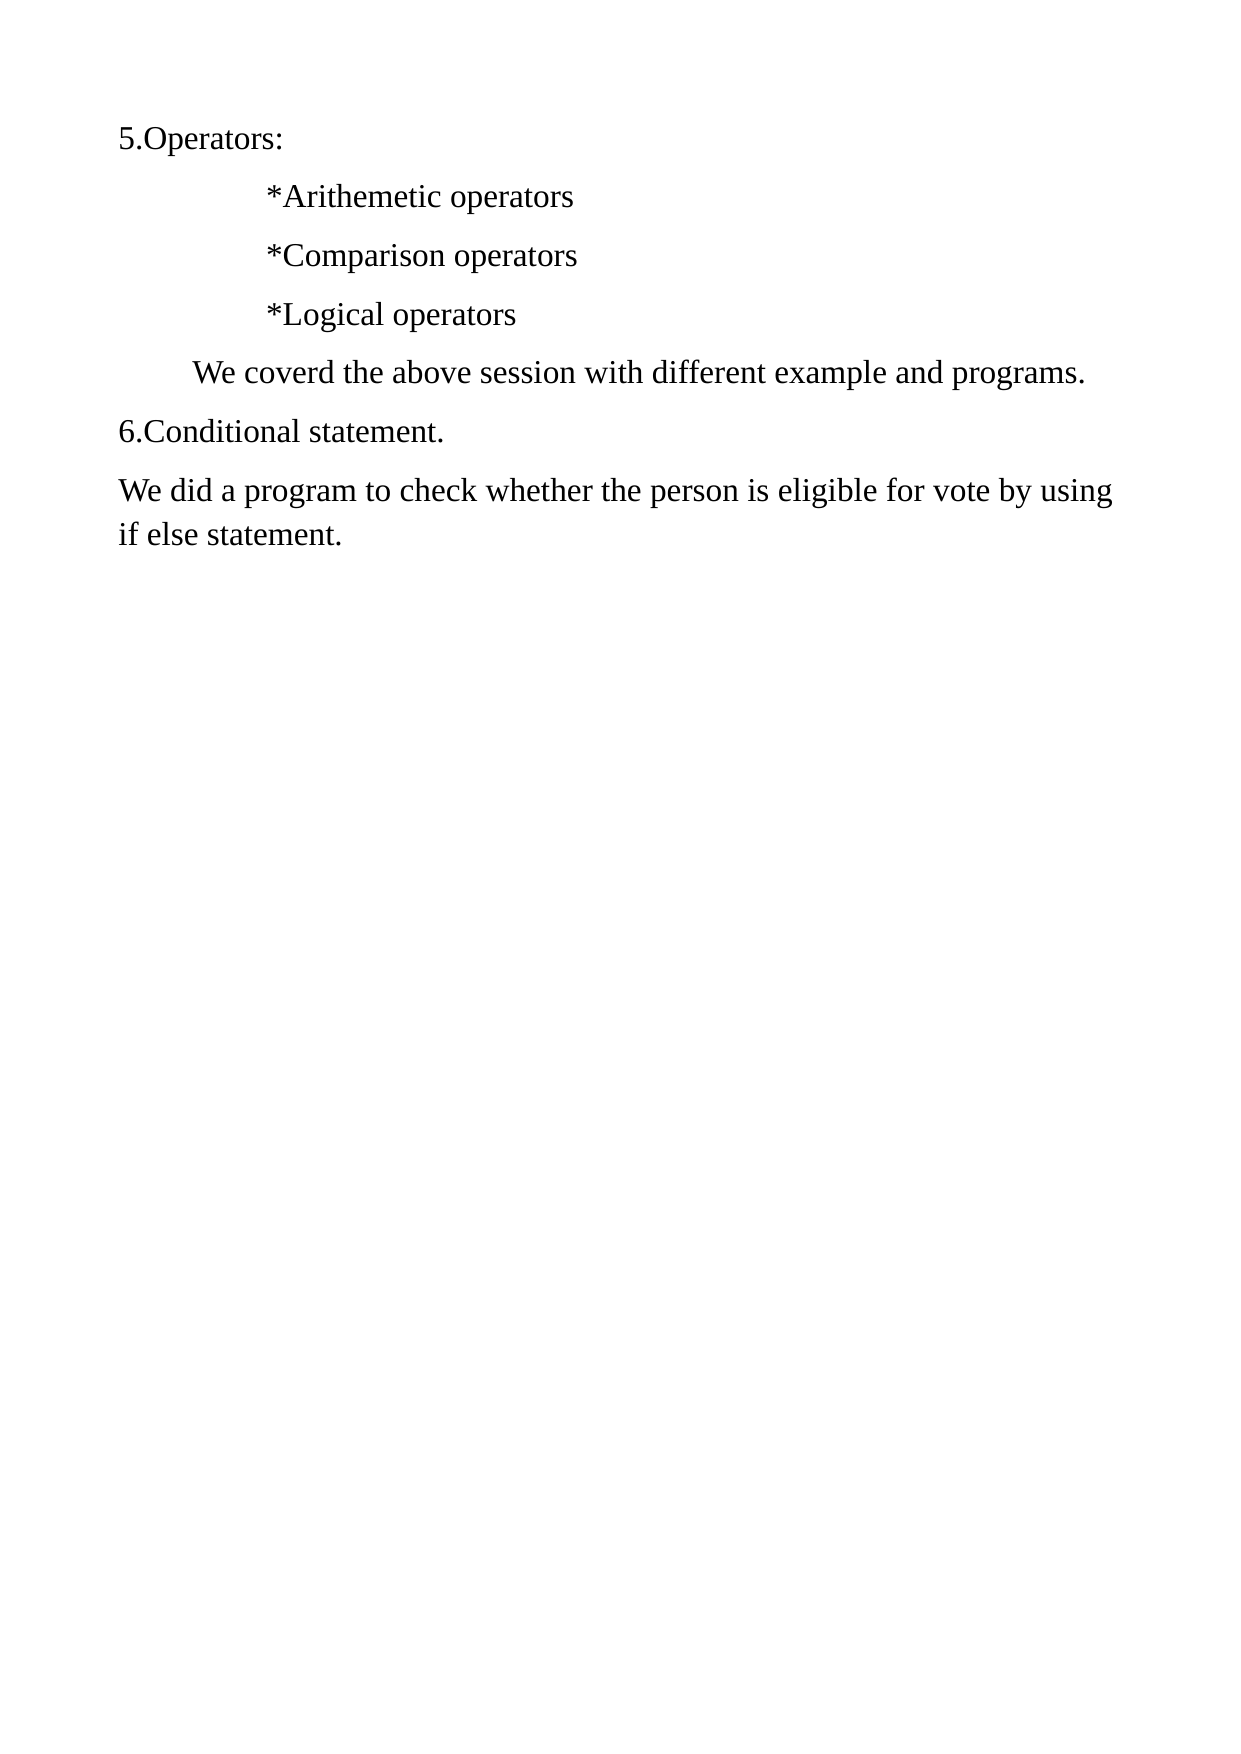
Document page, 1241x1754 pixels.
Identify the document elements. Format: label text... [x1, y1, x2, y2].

text 6.Conditional statement. [118, 411, 1122, 450]
text 5.Operators: [118, 118, 1122, 156]
text We coverd the above session with different example and programs. [118, 353, 1122, 391]
text We did a program to check whether the person is eligible for vote by using if else statement. [118, 470, 1122, 552]
text *Comparison operators [118, 235, 1122, 274]
text *Arithemetic operators [118, 177, 1122, 215]
text *Logical operators [118, 294, 1122, 332]
